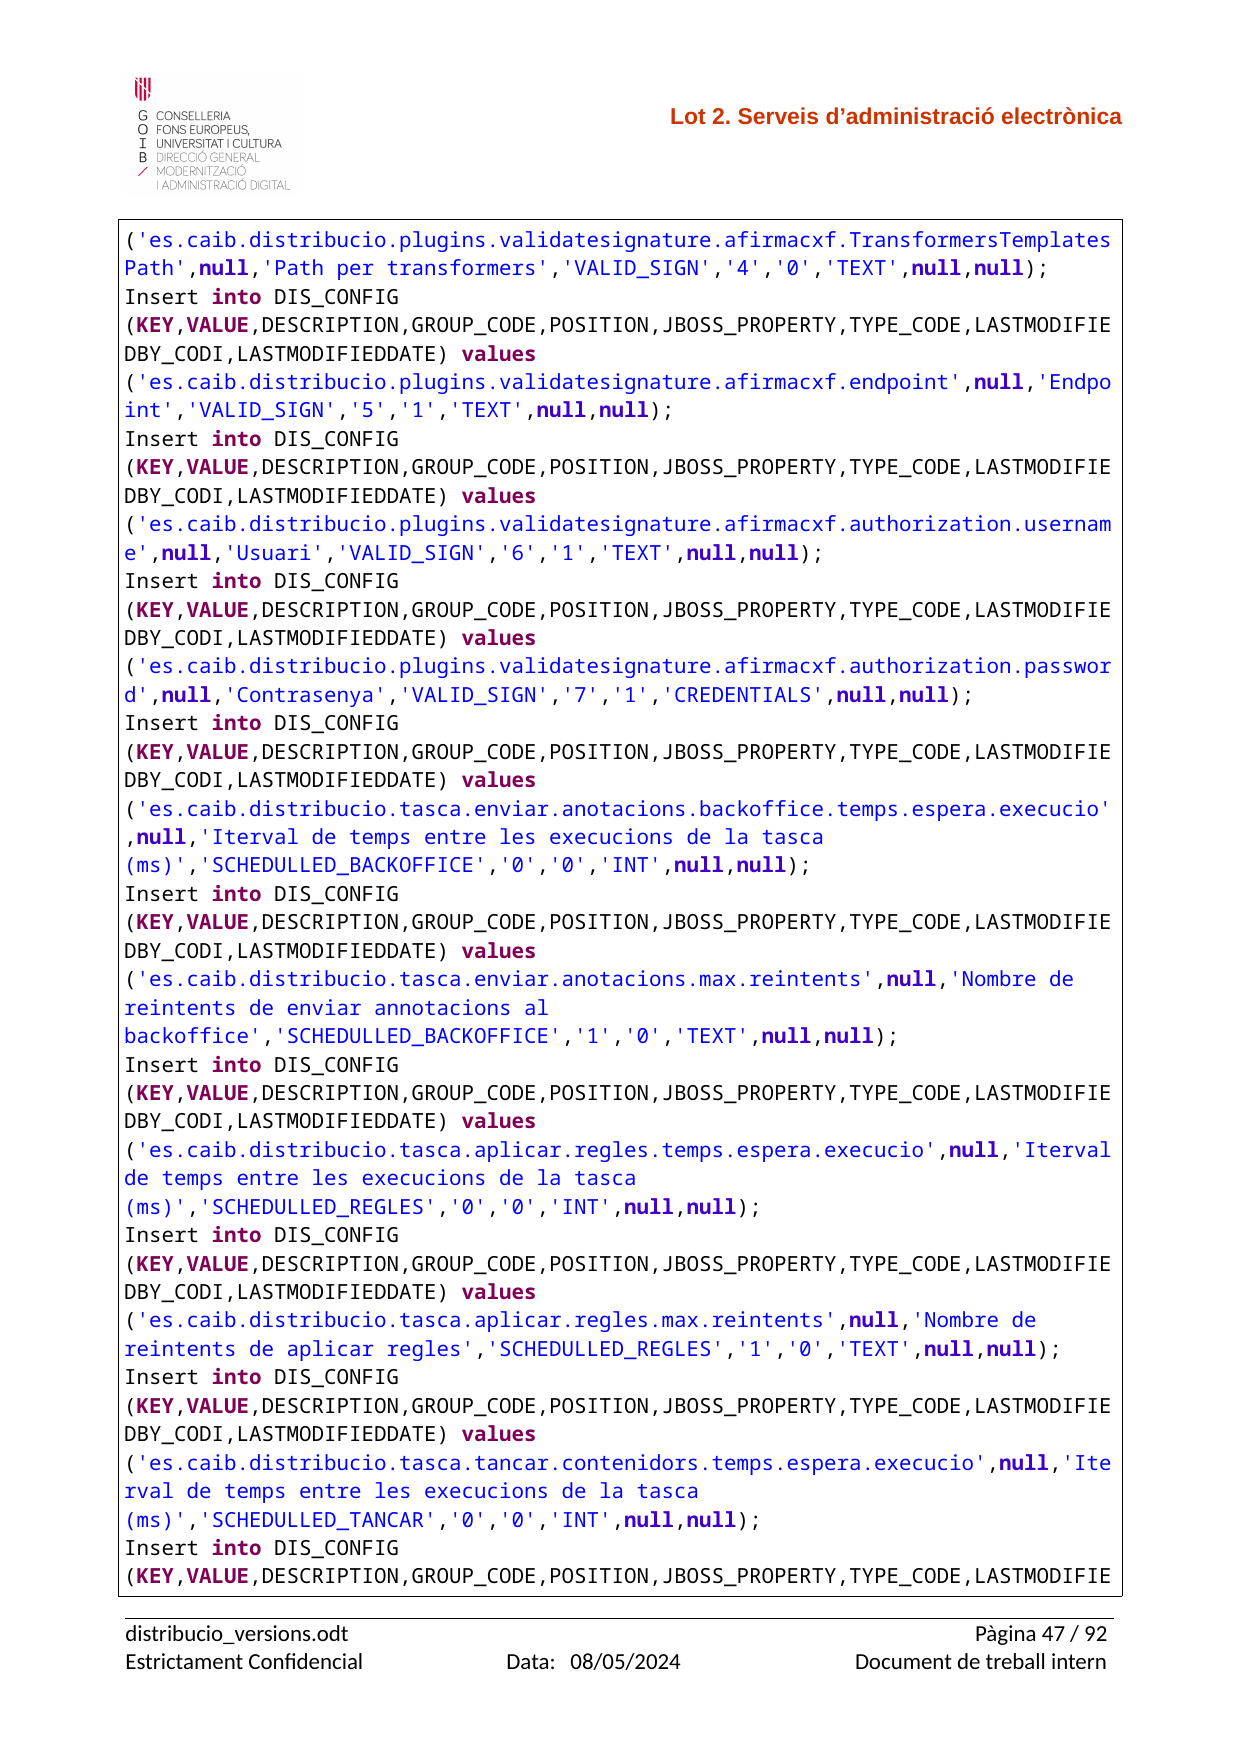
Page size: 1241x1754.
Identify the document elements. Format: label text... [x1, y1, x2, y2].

picture [126, 70, 299, 197]
table_header ('es.caib.distribucio.plugins.validatesignature.afirmacxf.TransformersTemplatesPath',null,'Path per transformers','VALID_SIGN','4','0','TEXT',null,null); Insert into DIS_CONFIG (KEY,VALUE,DESCRIPTION,GROUP_CODE,POSITION,JBOSS_PROPERTY,TYPE_CODE,LASTMODIFIEDBY_CODI,LASTMODIFIEDDATE) values ('es.caib.distribucio.plugins.validatesignature.afirmacxf.endpoint',null,'Endpoint','VALID_SIGN','5','1','TEXT',null,null); Insert into DIS_CONFIG (KEY,VALUE,DESCRIPTION,GROUP_CODE,POSITION,JBOSS_PROPERTY,TYPE_CODE,LASTMODIFIEDBY_CODI,LASTMODIFIEDDATE) values ('es.caib.distribucio.plugins.validatesignature.afirmacxf.authorization.username',null,'Usuari','VALID_SIGN','6','1','TEXT',null,null); Insert into DIS_CONFIG (KEY,VALUE,DESCRIPTION,GROUP_CODE,POSITION,JBOSS_PROPERTY,TYPE_CODE,LASTMODIFIEDBY_CODI,LASTMODIFIEDDATE) values ('es.caib.distribucio.plugins.validatesignature.afirmacxf.authorization.password',null,'Contrasenya','VALID_SIGN','7','1','CREDENTIALS',null,null); Insert into DIS_CONFIG (KEY,VALUE,DESCRIPTION,GROUP_CODE,POSITION,JBOSS_PROPERTY,TYPE_CODE,LASTMODIFIEDBY_CODI,LASTMODIFIEDDATE) values ('es.caib.distribucio.tasca.enviar.anotacions.backoffice.temps.espera.execucio',null,'Iterval de temps entre les execucions de la tasca (ms)','SCHEDULLED_BACKOFFICE','0','0','INT',null,null); Insert into DIS_CONFIG (KEY,VALUE,DESCRIPTION,GROUP_CODE,POSITION,JBOSS_PROPERTY,TYPE_CODE,LASTMODIFIEDBY_CODI,LASTMODIFIEDDATE) values ('es.caib.distribucio.tasca.enviar.anotacions.max.reintents',null,'Nombre de reintents de enviar annotacions al backoffice','SCHEDULLED_BACKOFFICE','1','0','TEXT',null,null); Insert into DIS_CONFIG (KEY,VALUE,DESCRIPTION,GROUP_CODE,POSITION,JBOSS_PROPERTY,TYPE_CODE,LASTMODIFIEDBY_CODI,LASTMODIFIEDDATE) values ('es.caib.distribucio.tasca.aplicar.regles.temps.espera.execucio',null,'Iterval de temps entre les execucions de la tasca (ms)','SCHEDULLED_REGLES','0','0','INT',null,null); Insert into DIS_CONFIG (KEY,VALUE,DESCRIPTION,GROUP_CODE,POSITION,JBOSS_PROPERTY,TYPE_CODE,LASTMODIFIEDBY_CODI,LASTMODIFIEDDATE) values ('es.caib.distribucio.tasca.aplicar.regles.max.reintents',null,'Nombre de reintents de aplicar regles','SCHEDULLED_REGLES','1','0','TEXT',null,null); Insert into DIS_CONFIG (KEY,VALUE,DESCRIPTION,GROUP_CODE,POSITION,JBOSS_PROPERTY,TYPE_CODE,LASTMODIFIEDBY_CODI,LASTMODIFIEDDATE) values ('es.caib.distribucio.tasca.tancar.contenidors.temps.espera.execucio',null,'Iterval de temps entre les execucions de la tasca (ms)','SCHEDULLED_TANCAR','0','0','INT',null,null); Insert into DIS_CONFIG (KEY,VALUE,DESCRIPTION,GROUP_CODE,POSITION,JBOSS_PROPERTY,TYPE_CODE,LASTMODIFIE [119, 220, 1122, 1596]
